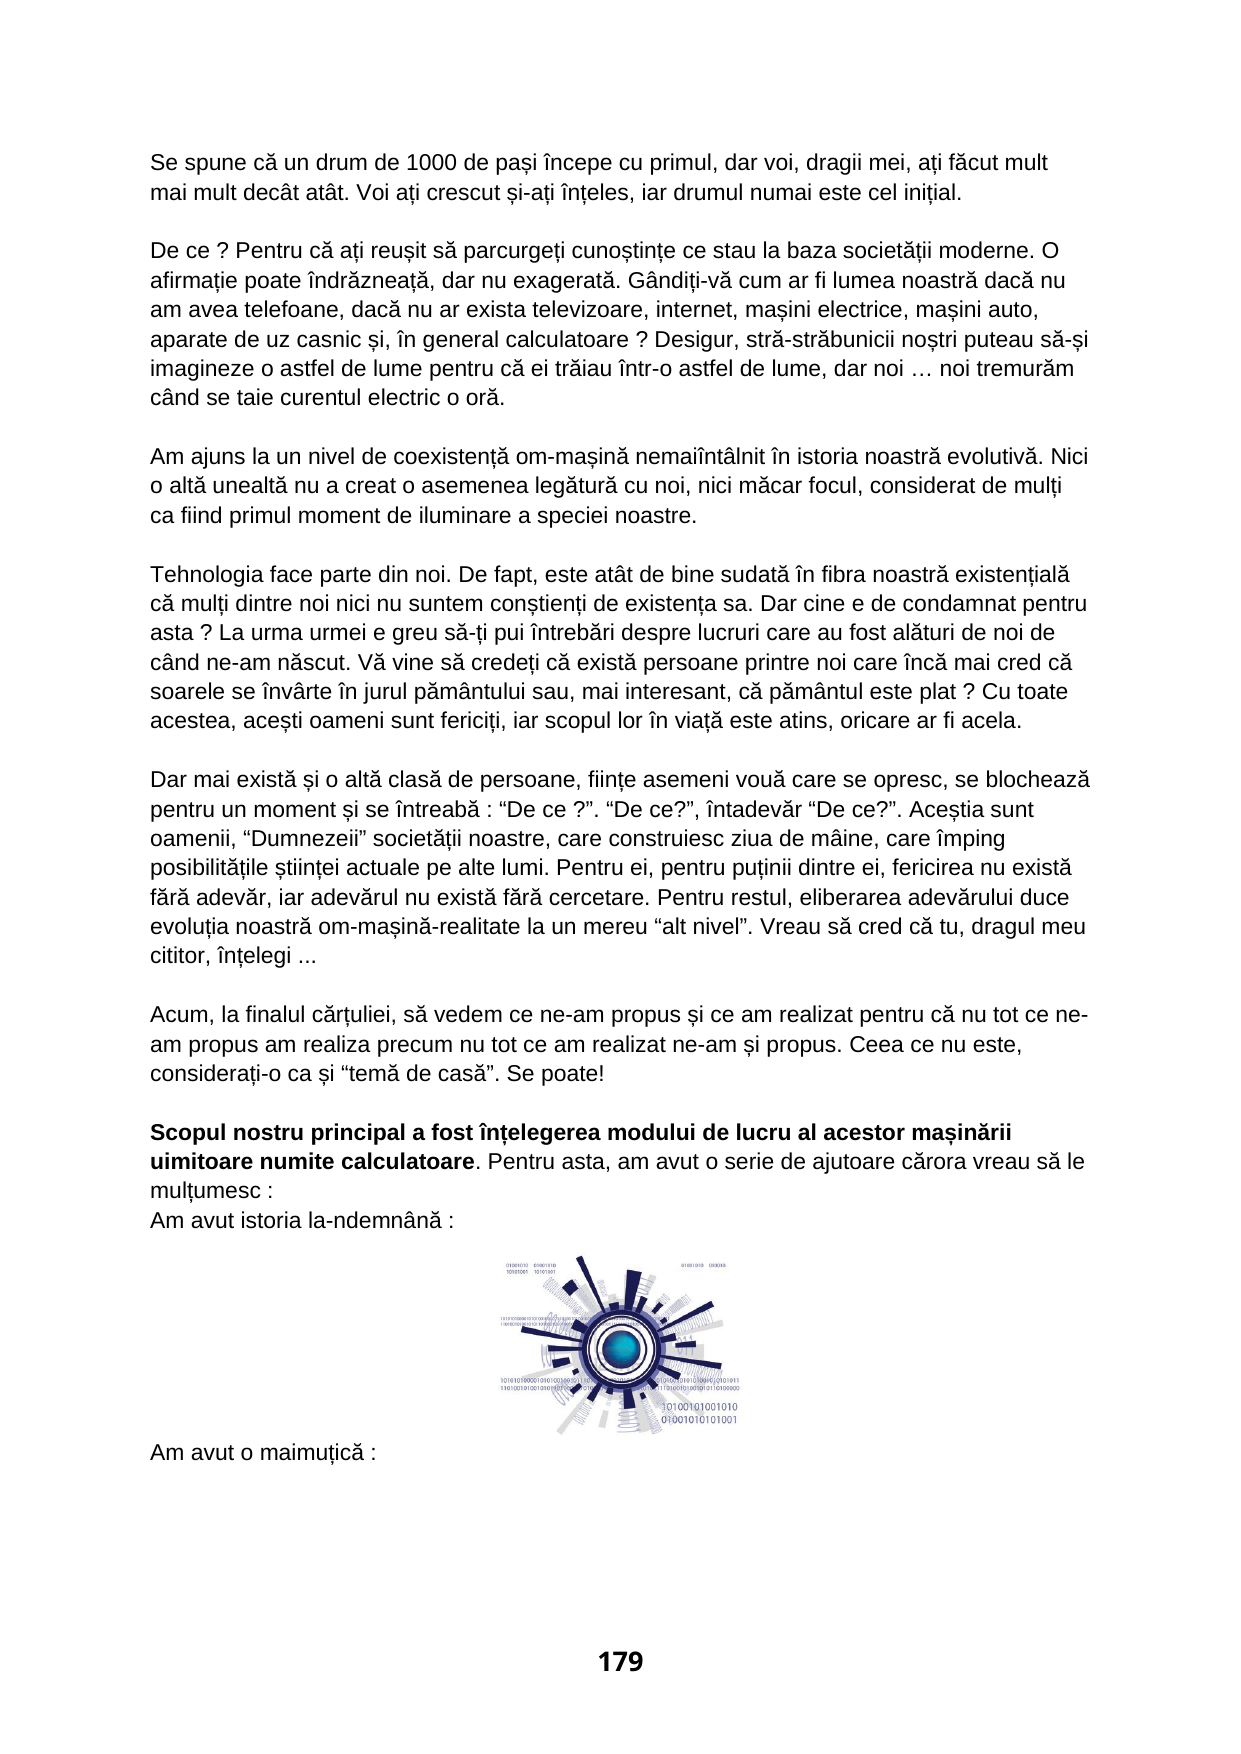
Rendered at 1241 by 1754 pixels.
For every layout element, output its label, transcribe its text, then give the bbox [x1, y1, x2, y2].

picture [497, 1252, 743, 1436]
text Am ajuns la un nivel de coexistență om-mașină nemaiîntâlnit în istoria noastră evolutivă. Nici o altă unealtă nu a creat o asemenea legătură cu noi, nici măcar focul, considerat de mulți ca fiind primul moment de iluminare a speciei noastre. [150, 444, 1091, 528]
text Acum, la finalul cărțuliei, să vedem ce ne-am propus și ce am realizat pentru că nu tot ce ne-am propus am realiza precum nu tot ce am realizat ne-am și propus. Ceea ce nu este, considerați-o ca și “temă de casă”. Se poate! [150, 1002, 1091, 1086]
text Scopul nostru principal a fost înțelegerea modului de lucru al acestor mașinării uimitoare numite calculatoare. Pentru asta, am avut o serie de ajutoare cărora vreau să le mulțumesc : [150, 1119, 1091, 1204]
text Se spune că un drum de 1000 de pași începe cu primul, dar voi, dragii mei, ați făcut mult mai mult decât atât. Voi ați crescut și-ați înțeles, iar drumul numai este cel inițial. [150, 150, 1091, 205]
text Tehnologia face parte din noi. De fapt, este atât de bine sudată în fibra noastră existențială că mulți dintre noi nici nu suntem conștienți de existența sa. Dar cine e de condamnat pentru asta ? La urma urmei e greu să-ți pui întrebări despre lucruri care au fost alături de noi de când ne-am născut. Vă vine să credeți că există persoane printre noi care încă mai cred că soarele se învârte în jurul pământului sau, mai interesant, că pământul este plat ? Cu toate acestea, acești oameni sunt fericiți, iar scopul lor în viață este atins, oricare ar fi acela. [150, 561, 1091, 734]
text Am avut istoria la-ndemnână : [150, 1207, 1091, 1233]
text De ce ? Pentru că ați reușit să parcurgeți cunoștințe ce stau la baza societății moderne. O afirmație poate îndrăzneață, dar nu exagerată. Gândiți-vă cum ar fi lumea noastră dacă nu am avea telefoane, dacă nu ar exista televizoare, internet, mașini electrice, mașini auto, aparate de uz casnic și, în general calculatoare ? Desigur, stră-străbunicii noștri puteau să-și imagineze o astfel de lume pentru că ei trăiau într-o astfel de lume, dar noi … noi tremurăm când se taie curentul electric o oră. [150, 238, 1091, 411]
text Am avut o maimuțică : [150, 1237, 1091, 1465]
text Dar mai există și o altă clasă de persoane, ființe asemeni vouă care se opresc, se blochează pentru un moment și se întreabă : “De ce ?”. “De ce?”, întadevăr “De ce?”. Aceștia sunt oamenii, “Dumnezeii” societății noastre, care construiesc ziua de mâine, care împing posibilitățile științei actuale pe alte lumi. Pentru ei, pentru puținii dintre ei, fericirea nu există fără adevăr, iar adevărul nu există fără cercetare. Pentru restul, eliberarea adevărului duce evoluția noastră om-mașină-realitate la un mereu “alt nivel”. Vreau să cred că tu, dragul meu cititor, înțelegi ... [150, 767, 1091, 969]
